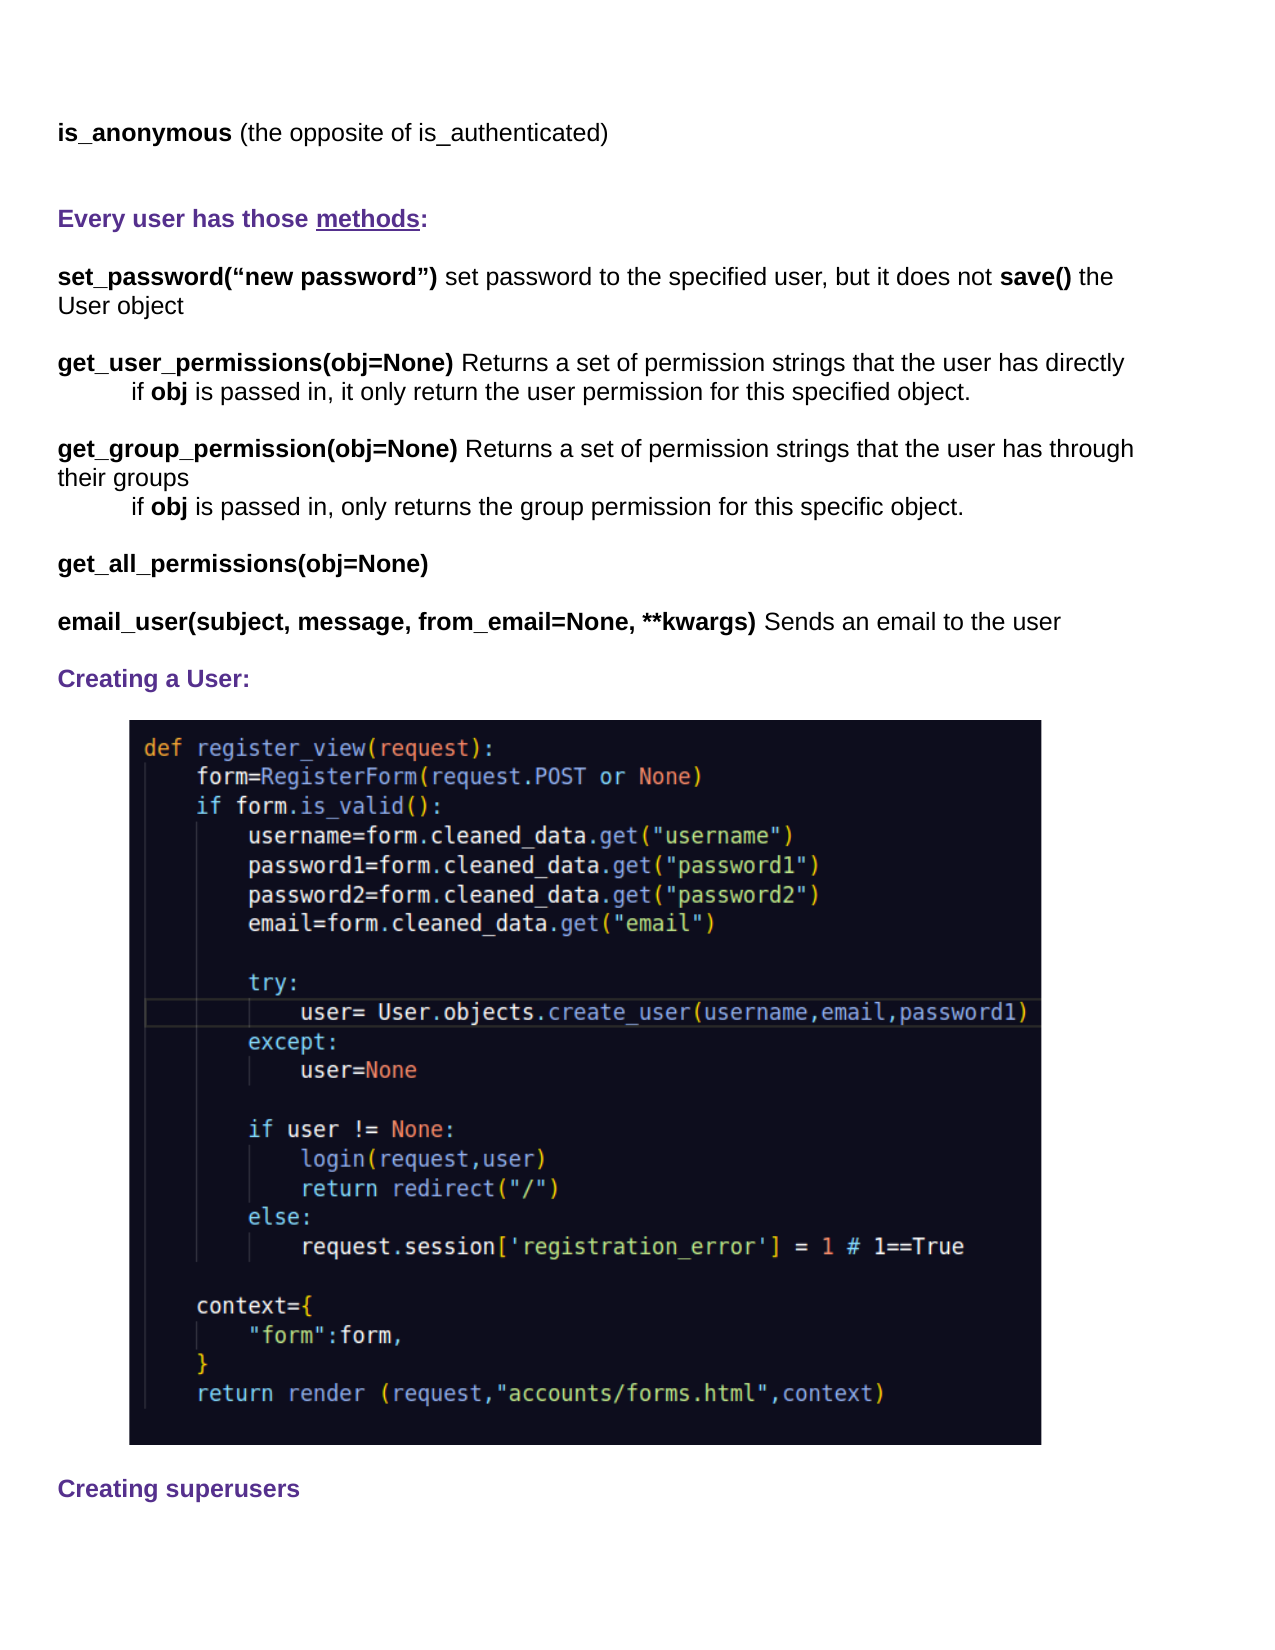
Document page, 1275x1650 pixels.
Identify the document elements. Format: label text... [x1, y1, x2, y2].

text get_all_permissions(obj=None) [57, 549, 1154, 578]
text Creating a User: [57, 664, 1154, 693]
text Every user has those methods: [57, 204, 1154, 233]
text set_password(“new password”) set password to the specified user, but it does not save() the User object [57, 262, 1154, 319]
text is_anonymous (the opposite of is_authenticated) [57, 118, 1154, 147]
text get_group_permission(obj=None) Returns a set of permission strings that the user has through their groups [57, 434, 1154, 492]
text if obj is passed in, it only return the user permission for this specified object. [57, 377, 1154, 406]
text get_user_permissions(obj=None) Returns a set of permission strings that the user has directly [57, 348, 1154, 377]
text Creating superusers [57, 1474, 1154, 1502]
picture [129, 720, 1042, 1445]
text if obj is passed in, only returns the group permission for this specific object. [57, 492, 1154, 521]
text email_user(subject, message, from_email=None, **kwargs) Sends an email to the user [57, 607, 1154, 636]
